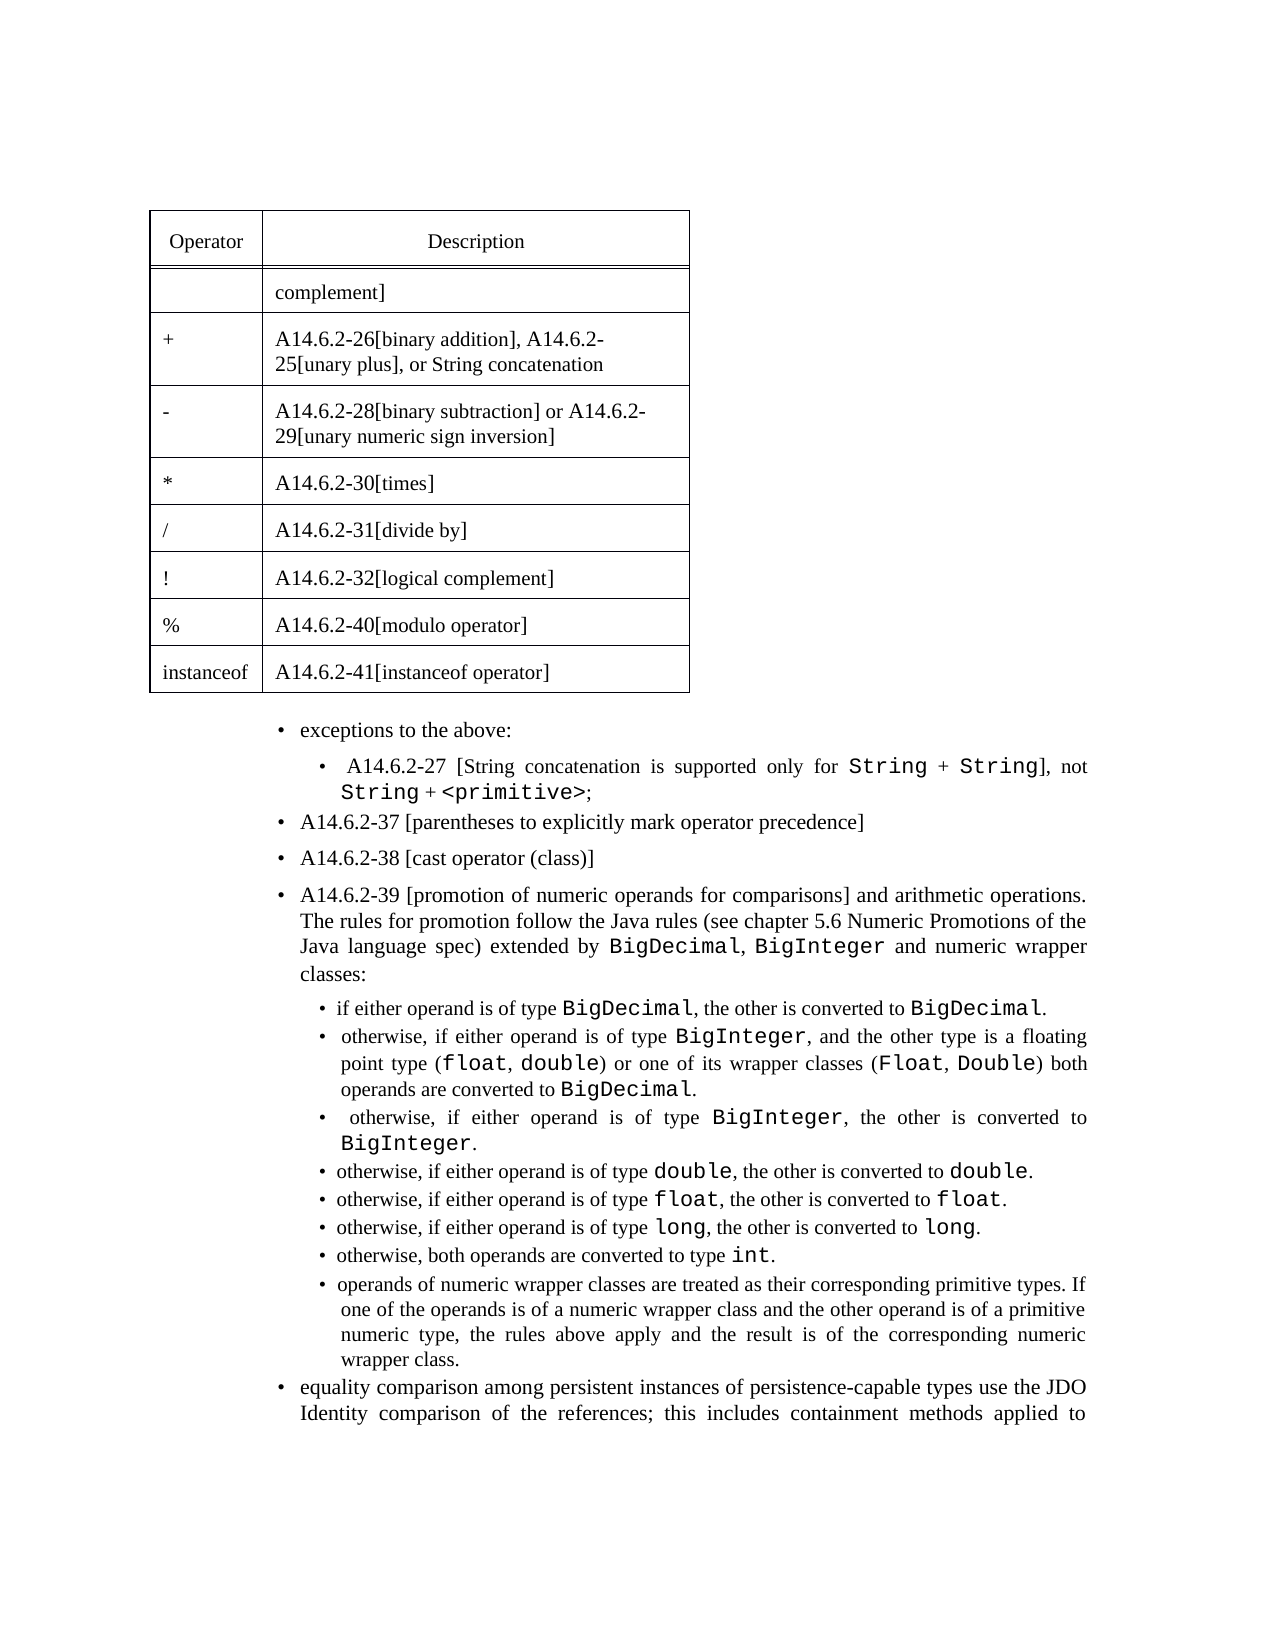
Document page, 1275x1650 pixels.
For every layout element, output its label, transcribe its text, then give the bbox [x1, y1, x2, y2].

table_cell complement] [263, 269, 689, 312]
table_cell A14.6.2-31[divide by] [263, 505, 689, 551]
table_cell ! [151, 552, 262, 598]
text • otherwise, if either operand is of type BigInteger, and the other type is a floating point type (float, double) or one of its wrapper classes (Float, Double) both operands are converted to BigDecimal. [319, 1024, 1087, 1102]
text • A14.6.2-37 [parentheses to explicitly mark operator precedence] [277, 808, 1087, 834]
text • if either operand is of type BigDecimal, the other is converted to BigDecimal. [319, 996, 1087, 1022]
table_cell A14.6.2-32[logical complement] [263, 552, 689, 598]
text • otherwise, if either operand is of type double, the other is converted to double. [319, 1159, 1087, 1185]
table_cell A14.6.2-30[times] [263, 458, 689, 504]
text • otherwise, both operands are converted to type int. [319, 1243, 1087, 1269]
text • otherwise, if either operand is of type long, the other is converted to long. [319, 1215, 1087, 1241]
table_cell - [151, 386, 262, 457]
table_cell A14.6.2-26[binary addition], A14.6.2-25[unary plus], or String concatenation [263, 313, 689, 384]
text • operands of numeric wrapper classes are treated as their corresponding primitive types. If one of the operands is of a numeric wrapper class and the other operand is of a primitive numeric type, the rules above apply and the result is of the corresponding numeric wrapper class. [319, 1271, 1087, 1371]
text • exceptions to the above: [277, 716, 1087, 742]
text • otherwise, if either operand is of type float, the other is converted to float. [319, 1187, 1087, 1213]
text • A14.6.2-38 [cast operator (class)] [277, 844, 1087, 870]
text • equality comparison among persistent instances of persistence-capable types use the JDO Identity comparison of the references; this includes containment methods applied to [277, 1373, 1087, 1425]
table_cell [151, 269, 262, 312]
table_cell A14.6.2-28[binary subtraction] or A14.6.2-29[unary numeric sign inversion] [263, 386, 689, 457]
text • otherwise, if either operand is of type BigInteger, the other is converted to BigInteger. [319, 1104, 1087, 1157]
table_cell % [151, 599, 262, 645]
table_cell A14.6.2-41[instanceof operator] [263, 646, 689, 692]
text • A14.6.2-27 [String concatenation is supported only for String + String], not String + <primitive>; [319, 753, 1087, 806]
table_cell / [151, 505, 262, 551]
table_header Operator [151, 211, 262, 265]
table_cell * [151, 458, 262, 504]
table_cell + [151, 313, 262, 384]
table_cell instanceof [151, 646, 262, 692]
table_header Description [263, 211, 689, 265]
table_cell A14.6.2-40[modulo operator] [263, 599, 689, 645]
text • A14.6.2-39 [promotion of numeric operands for comparisons] and arithmetic operations. The rules for promotion follow the Java rules (see chapter 5.6 Numeric Promotions of the Java language spec) extended by BigDecimal, BigInteger and numeric wrapper classes: [277, 881, 1087, 986]
